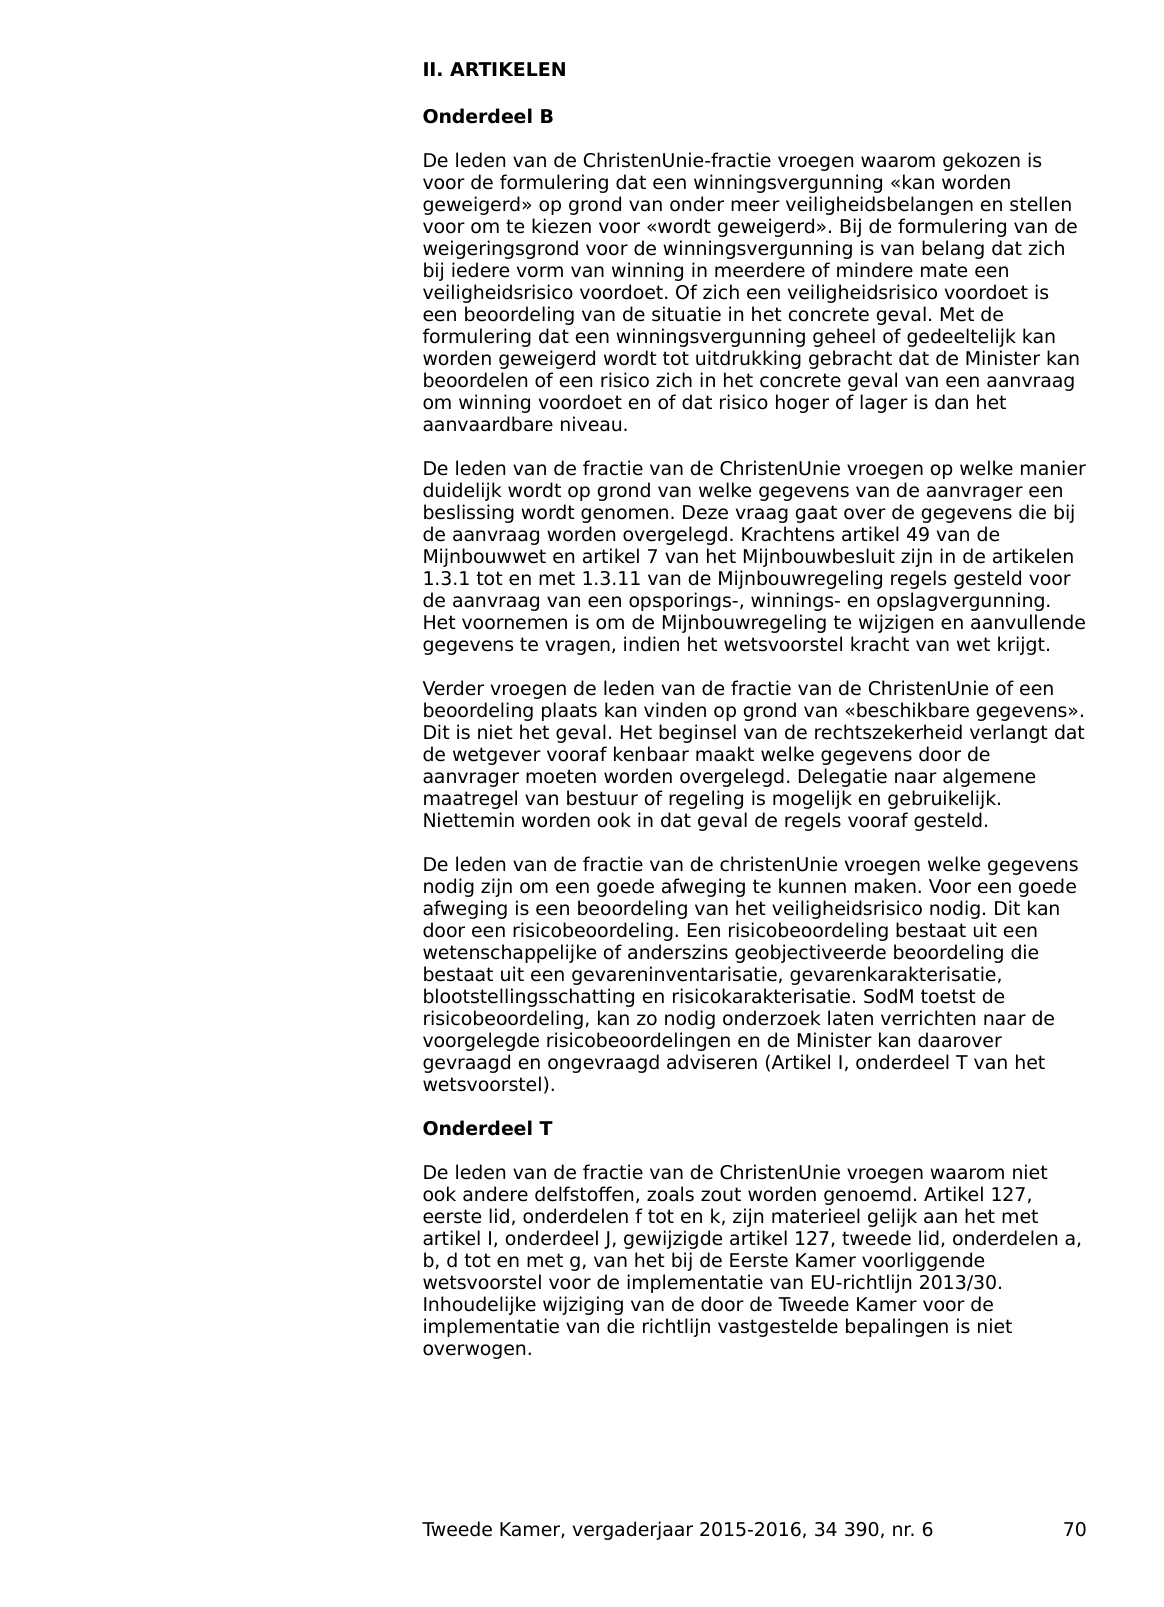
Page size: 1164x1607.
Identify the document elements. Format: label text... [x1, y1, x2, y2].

text De leden van de fractie van de christenUnie vroegen welke gegevens nodig zijn om een goede afweging te kunnen maken. Voor een goede afweging is een beoordeling van het veiligheidsrisico nodig. Dit kan door een risicobeoordeling. Een risicobeoordeling bestaat uit een wetenschappelijke of anderszins geobjectiveerde beoordeling die bestaat uit een gevareninventarisatie, gevarenkarakterisatie, blootstellingsschatting en risicokarakterisatie. SodM toetst de risicobeoordeling, kan zo nodig onderzoek laten verrichten naar de voorgelegde risicobeoordelingen en de Minister kan daarover gevraagd en ongevraagd adviseren (Artikel I, onderdeel T van het wetsvoorstel). [422, 854, 1087, 1096]
subtitle II. ARTIKELEN [422, 59, 1087, 81]
text De leden van de fractie van de ChristenUnie vroegen waarom niet ook andere delfstoffen, zoals zout worden genoemd. Artikel 127, eerste lid, onderdelen f tot en k, zijn materieel gelijk aan het met artikel I, onderdeel J, gewijzigde artikel 127, tweede lid, onderdelen a, b, d tot en met g, van het bij de Eerste Kamer voorliggende wetsvoorstel voor de implementatie van EU-richtlijn 2013/30. Inhoudelijke wijziging van de door de Tweede Kamer voor de implementatie van die richtlijn vastgestelde bepalingen is niet overwogen. [422, 1162, 1087, 1360]
subtitle Onderdeel T [422, 1118, 1087, 1140]
text De leden van de ChristenUnie-fractie vroegen waarom gekozen is voor de formulering dat een winningsvergunning «kan worden geweigerd» op grond van onder meer veiligheidsbelangen en stellen voor om te kiezen voor «wordt geweigerd». Bij de formulering van de weigeringsgrond voor de winningsvergunning is van belang dat zich bij iedere vorm van winning in meerdere of mindere mate een veiligheidsrisico voordoet. Of zich een veiligheidsrisico voordoet is een beoordeling van de situatie in het concrete geval. Met de formulering dat een winningsvergunning geheel of gedeeltelijk kan worden geweigerd wordt tot uitdrukking gebracht dat de Minister kan beoordelen of een risico zich in het concrete geval van een aanvraag om winning voordoet en of dat risico hoger of lager is dan het aanvaardbare niveau. [422, 150, 1087, 436]
text Verder vroegen de leden van de fractie van de ChristenUnie of een beoordeling plaats kan vinden op grond van «beschikbare gegevens». Dit is niet het geval. Het beginsel van de rechtszekerheid verlangt dat de wetgever vooraf kenbaar maakt welke gegevens door de aanvrager moeten worden overgelegd. Delegatie naar algemene maatregel van bestuur of regeling is mogelijk en gebruikelijk. Niettemin worden ook in dat geval de regels vooraf gesteld. [422, 678, 1087, 832]
text De leden van de fractie van de ChristenUnie vroegen op welke manier duidelijk wordt op grond van welke gegevens van de aanvrager een beslissing wordt genomen. Deze vraag gaat over de gegevens die bij de aanvraag worden overgelegd. Krachtens artikel 49 van de Mijnbouwwet en artikel 7 van het Mijnbouwbesluit zijn in de artikelen 1.3.1 tot en met 1.3.11 van de Mijnbouwregeling regels gesteld voor de aanvraag van een opsporings-, winnings- en opslagvergunning. Het voornemen is om de Mijnbouwregeling te wijzigen en aanvullende gegevens te vragen, indien het wetsvoorstel kracht van wet krijgt. [422, 458, 1087, 656]
subtitle Onderdeel B [422, 106, 1087, 128]
